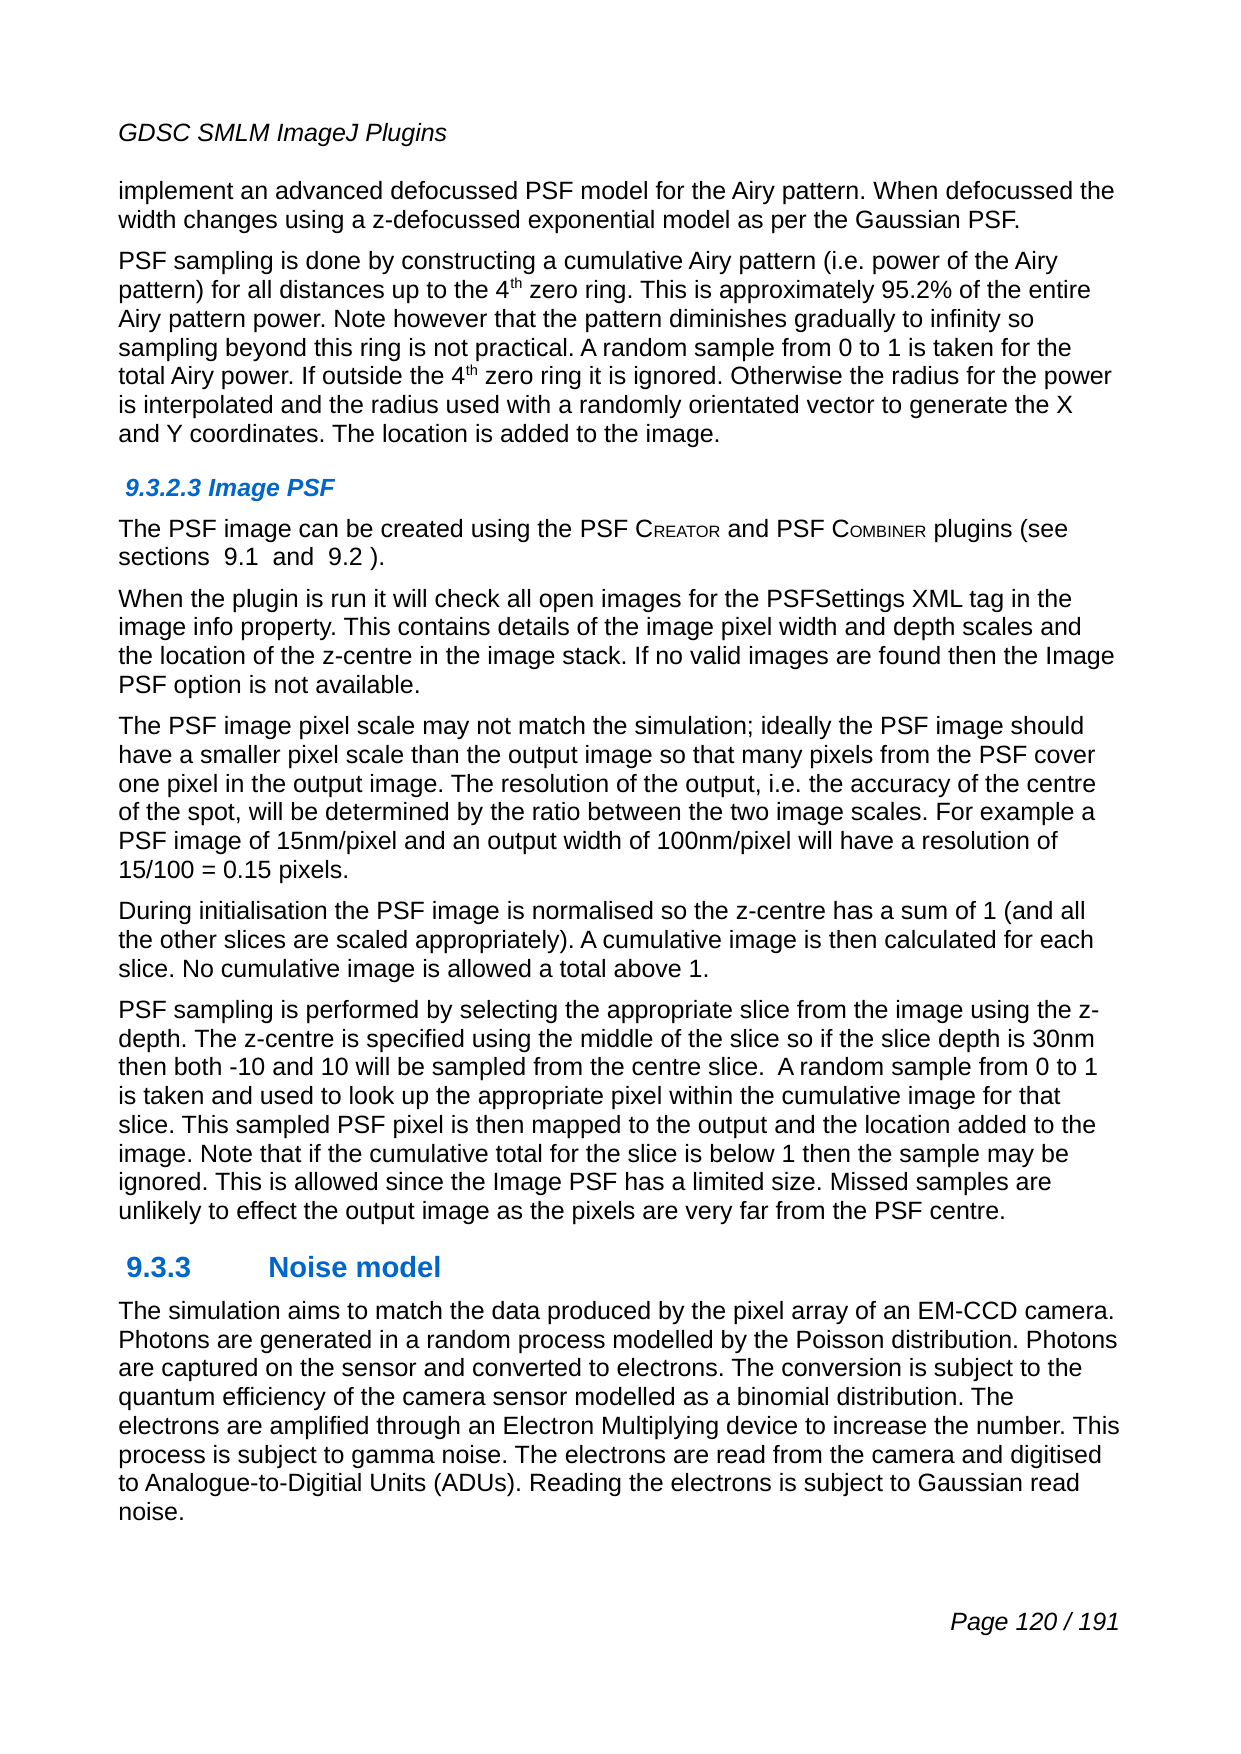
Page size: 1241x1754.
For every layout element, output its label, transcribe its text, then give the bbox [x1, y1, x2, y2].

text implement an advanced defocussed PSF model for the Airy pattern. When defocussed the width changes using a z-defocussed exponential model as per the Gaussian PSF. [118, 176, 1122, 234]
text The PSF image can be created using the PSF Creator and PSF Combiner plugins (see sections 9.1 and 9.2). [118, 514, 1122, 571]
text During initialisation the PSF image is normalised so the z-centre has a sum of 1 (and all the other slices are scaled appropriately). A cumulative image is then calculated for each slice. No cumulative image is allowed a total above 1. [118, 896, 1122, 982]
subtitle Image PSF [118, 473, 1122, 501]
text The PSF image pixel scale may not match the simulation; ideally the PSF image should have a smaller pixel scale than the output image so that many pixels from the PSF cover one pixel in the output image. The resolution of the output, i.e. the accuracy of the centre of the spot, will be determined by the ratio between the two image scales. For example a PSF image of 15nm/pixel and an output width of 100nm/pixel will have a resolution of 15/100 = 0.15 pixels. [118, 711, 1122, 884]
text The simulation aims to match the data produced by the pixel array of an EM-CCD camera. Photons are generated in a random process modelled by the Poisson distribution. Photons are captured on the sensor and converted to electrons. The conversion is subject to the quantum efficiency of the camera sensor modelled as a binomial distribution. The electrons are amplified through an Electron Multiplying device to increase the number. This process is subject to gamma noise. The electrons are read from the camera and digitised to Analogue-to-Digitial Units (ADUs). Reading the electrons is subject to Gaussian read noise. [118, 1296, 1122, 1526]
subtitle Noise model [118, 1250, 1122, 1283]
text PSF sampling is performed by selecting the appropriate slice from the image using the z-depth. The z-centre is specified using the middle of the slice so if the slice depth is 30nm then both -10 and 10 will be sampled from the centre slice. A random sample from 0 to 1 is taken and used to look up the appropriate pixel within the cumulative image for that slice. This sampled PSF pixel is then mapped to the output and the location added to the image. Note that if the cumulative total for the slice is below 1 then the sample may be ignored. This is allowed since the Image PSF has a limited size. Missed samples are unlikely to effect the output image as the pixels are very far from the PSF centre. [118, 995, 1122, 1225]
text PSF sampling is done by constructing a cumulative Airy pattern (i.e. power of the Airy pattern) for all distances up to the 4th zero ring. This is approximately 95.2% of the entire Airy pattern power. Note however that the pattern diminishes gradually to infinity so sampling beyond this ring is not practical. A random sample from 0 to 1 is taken for the total Airy power. If outside the 4th zero ring it is ignored. Otherwise the radius for the power is interpolated and the radius used with a randomly orientated vector to generate the X and Y coordinates. The location is added to the image. [118, 246, 1122, 448]
text When the plugin is run it will check all open images for the PSFSettings XML tag in the image info property. This contains details of the image pixel width and depth scales and the location of the z-centre in the image stack. If no valid images are found then the Image PSF option is not available. [118, 584, 1122, 699]
